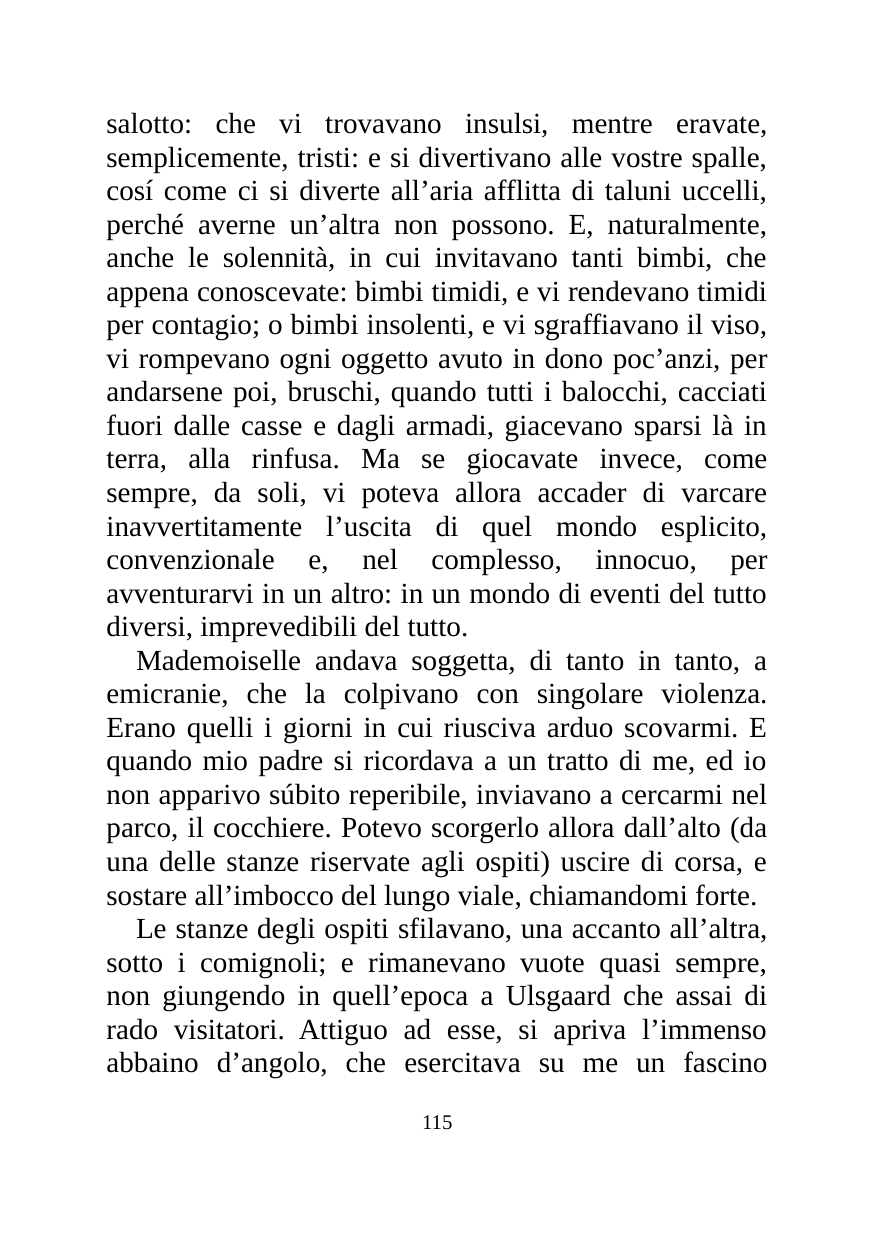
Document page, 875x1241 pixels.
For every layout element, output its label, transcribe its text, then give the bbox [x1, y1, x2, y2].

text Le stanze degli ospiti sfilavano, una accanto all’altra, sotto i comignoli; e rimanevano vuote quasi sempre, non giungendo in quell’epoca a Ulsgaard che assai di rado visitatori. Attiguo ad esse, si apriva l’immenso abbaino d’angolo, che esercitava su me un fascino [106, 911, 768, 1079]
text Mademoiselle andava soggetta, di tanto in tanto, a emicranie, che la colpivano con singolare violenza. Erano quelli i giorni in cui riusciva arduo scovarmi. E quando mio padre si ricordava a un tratto di me, ed io non apparivo súbito reperibile, inviavano a cercarmi nel parco, il cocchiere. Potevo scorgerlo allora dall’alto (da una delle stanze riservate agli ospiti) uscire di corsa, e sostare all’imbocco del lungo viale, chiamandomi forte. [106, 643, 768, 911]
text salotto: che vi trovavano insulsi, mentre eravate, semplicemente, tristi: e si divertivano alle vostre spalle, cosí come ci si diverte all’aria afflitta di taluni uccelli, perché averne un’altra non possono. E, naturalmente, anche le solennità, in cui invitavano tanti bimbi, che appena conoscevate: bimbi timidi, e vi rendevano timidi per contagio; o bimbi insolenti, e vi sgraffiavano il viso, vi rompevano ogni oggetto avuto in dono poc’anzi, per andarsene poi, bruschi, quando tutti i balocchi, cacciati fuori dalle casse e dagli armadi, giacevano sparsi là in terra, alla rinfusa. Ma se giocavate invece, come sempre, da soli, vi poteva allora accader di varcare inavvertitamente l’uscita di quel mondo esplicito, convenzionale e, nel complesso, innocuo, per avventurarvi in un altro: in un mondo di eventi del tutto diversi, imprevedibili del tutto. [106, 106, 768, 643]
